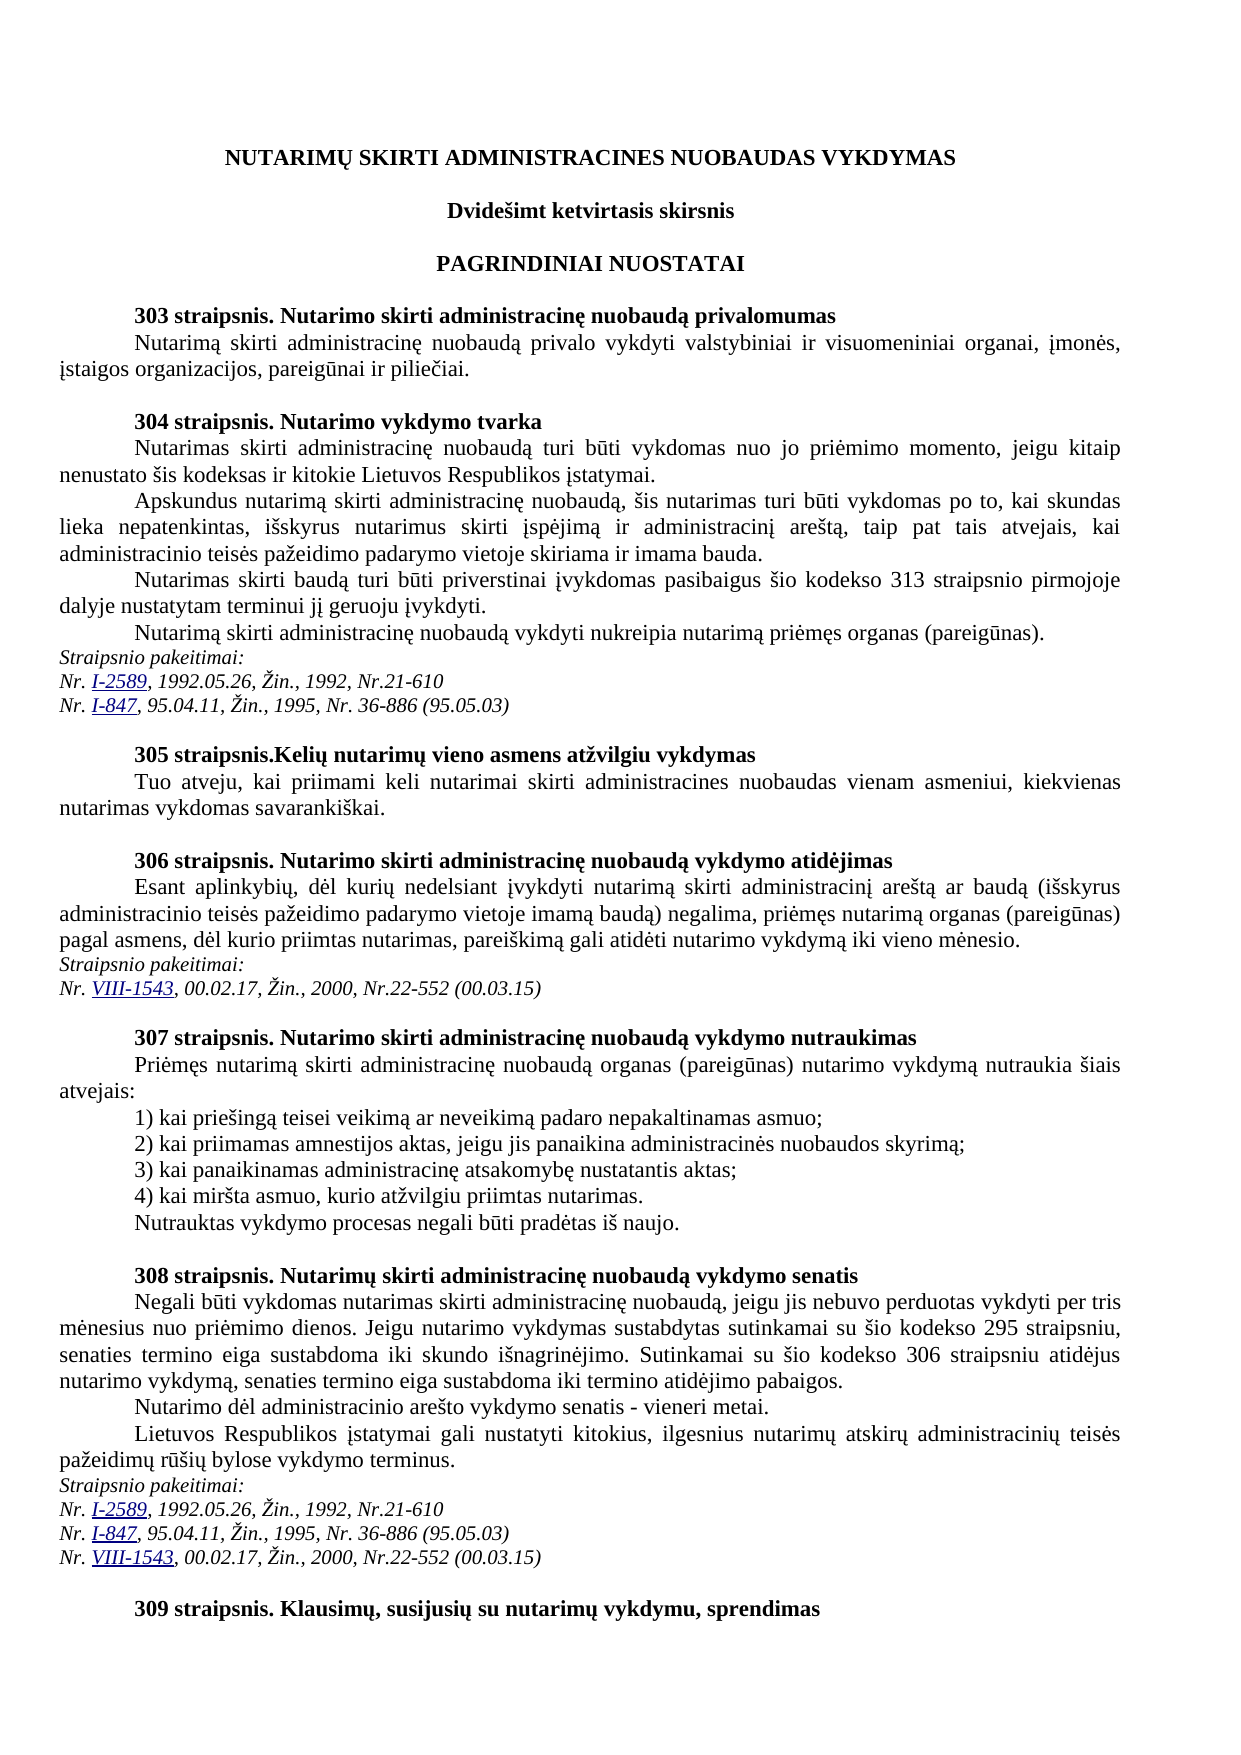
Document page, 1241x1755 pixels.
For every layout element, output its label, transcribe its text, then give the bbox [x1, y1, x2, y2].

text Straipsnio pakeitimai: [59, 645, 1122, 669]
text Nutrauktas vykdymo procesas negali būti pradėtas iš naujo. [59, 1209, 1122, 1235]
text Nr. I-2589, 1992.05.26, Žin., 1992, Nr.21-610 [59, 669, 1122, 693]
text Esant aplinkybių, dėl kurių nedelsiant įvykdyti nutarimą skirti administracinį areštą ar baudą (išskyrus administracinio teisės pažeidimo padarymo vietoje imamą baudą) negalima, priėmęs nutarimą organas (pareigūnas) pagal asmens, dėl kurio priimtas nutarimas, pareiškimą gali atidėti nutarimo vykdymą iki vieno mėnesio. [59, 873, 1122, 952]
text 303 straipsnis. Nutarimo skirti administracinę nuobaudą privalomumas [59, 303, 1122, 329]
text Dvidešimt ketvirtasis skirsnis [59, 197, 1122, 223]
text 4) kai miršta asmuo, kurio atžvilgiu priimtas nutarimas. [59, 1183, 1122, 1209]
text 1) kai priešingą teisei veikimą ar neveikimą padaro nepakaltinamas asmuo; [59, 1103, 1122, 1130]
text Nutarimas skirti administracinę nuobaudą turi būti vykdomas nuo jo priėmimo momento, jeigu kitaip nenustato šis kodeksas ir kitokie Lietuvos Respublikos įstatymai. [59, 434, 1122, 487]
text NUTARIMŲ SKIRTI ADMINISTRACINES NUOBAUDAS VYKDYMAS [59, 144, 1122, 171]
text Nr. I-847, 95.04.11, Žin., 1995, Nr. 36-886 (95.05.03) [59, 693, 1122, 717]
text Straipsnio pakeitimai: [59, 1472, 1122, 1497]
text 307 straipsnis. Nutarimo skirti administracinę nuobaudą vykdymo nutraukimas [59, 1024, 1122, 1051]
text 304 straipsnis. Nutarimo vykdymo tvarka [59, 408, 1122, 434]
text Apskundus nutarimą skirti administracinę nuobaudą, šis nutarimas turi būti vykdomas po to, kai skundas lieka nepatenkintas, išskyrus nutarimus skirti įspėjimą ir administracinį areštą, taip pat tais atvejais, kai administracinio teisės pažeidimo padarymo vietoje skiriama ir imama bauda. [59, 487, 1122, 566]
text 305 straipsnis.Kelių nutarimų vieno asmens atžvilgiu vykdymas [59, 741, 1122, 768]
text Nutarimą skirti administracinę nuobaudą vykdyti nukreipia nutarimą priėmęs organas (pareigūnas). [59, 619, 1122, 645]
text Negali būti vykdomas nutarimas skirti administracinę nuobaudą, jeigu jis nebuvo perduotas vykdyti per tris mėnesius nuo priėmimo dienos. Jeigu nutarimo vykdymas sustabdytas sutinkamai su šio kodekso 295 straipsniu, senaties termino eiga sustabdoma iki skundo išnagrinėjimo. Sutinkamai su šio kodekso 306 straipsniu atidėjus nutarimo vykdymą, senaties termino eiga sustabdoma iki termino atidėjimo pabaigos. [59, 1288, 1122, 1393]
text 2) kai priimamas amnestijos aktas, jeigu jis panaikina administracinės nuobaudos skyrimą; [59, 1130, 1122, 1156]
text Lietuvos Respublikos įstatymai gali nustatyti kitokius, ilgesnius nutarimų atskirų administracinių teisės pažeidimų rūšių bylose vykdymo terminus. [59, 1420, 1122, 1472]
text PAGRINDINIAI NUOSTATAI [59, 250, 1122, 276]
text Nutarimas skirti baudą turi būti priverstinai įvykdomas pasibaigus šio kodekso 313 straipsnio pirmojoje dalyje nustatytam terminui jį geruoju įvykdyti. [59, 566, 1122, 619]
text Nr. I-847, 95.04.11, Žin., 1995, Nr. 36-886 (95.05.03) [59, 1521, 1122, 1545]
text 308 straipsnis. Nutarimų skirti administracinę nuobaudą vykdymo senatis [59, 1262, 1122, 1288]
text Straipsnio pakeitimai: [59, 952, 1122, 976]
text Nr. I-2589, 1992.05.26, Žin., 1992, Nr.21-610 [59, 1497, 1122, 1521]
text 3) kai panaikinamas administracinę atsakomybę nustatantis aktas; [59, 1156, 1122, 1183]
text Nutarimo dėl administracinio arešto vykdymo senatis - vieneri metai. [59, 1393, 1122, 1420]
text Nr. VIII-1543, 00.02.17, Žin., 2000, Nr.22-552 (00.03.15) [59, 1545, 1122, 1569]
text Nutarimą skirti administracinę nuobaudą privalo vykdyti valstybiniai ir visuomeniniai organai, įmonės, įstaigos organizacijos, pareigūnai ir piliečiai. [59, 329, 1122, 382]
text 306 straipsnis. Nutarimo skirti administracinę nuobaudą vykdymo atidėjimas [134, 847, 1122, 873]
text Priėmęs nutarimą skirti administracinę nuobaudą organas (pareigūnas) nutarimo vykdymą nutraukia šiais atvejais: [59, 1051, 1122, 1103]
text Nr. VIII-1543, 00.02.17, Žin., 2000, Nr.22-552 (00.03.15) [59, 976, 1122, 1000]
text Tuo atveju, kai priimami keli nutarimai skirti administracines nuobaudas vienam asmeniui, kiekvienas nutarimas vykdomas savarankiškai. [59, 768, 1122, 821]
text 309 straipsnis. Klausimų, susijusių su nutarimų vykdymu, sprendimas [59, 1595, 1122, 1621]
